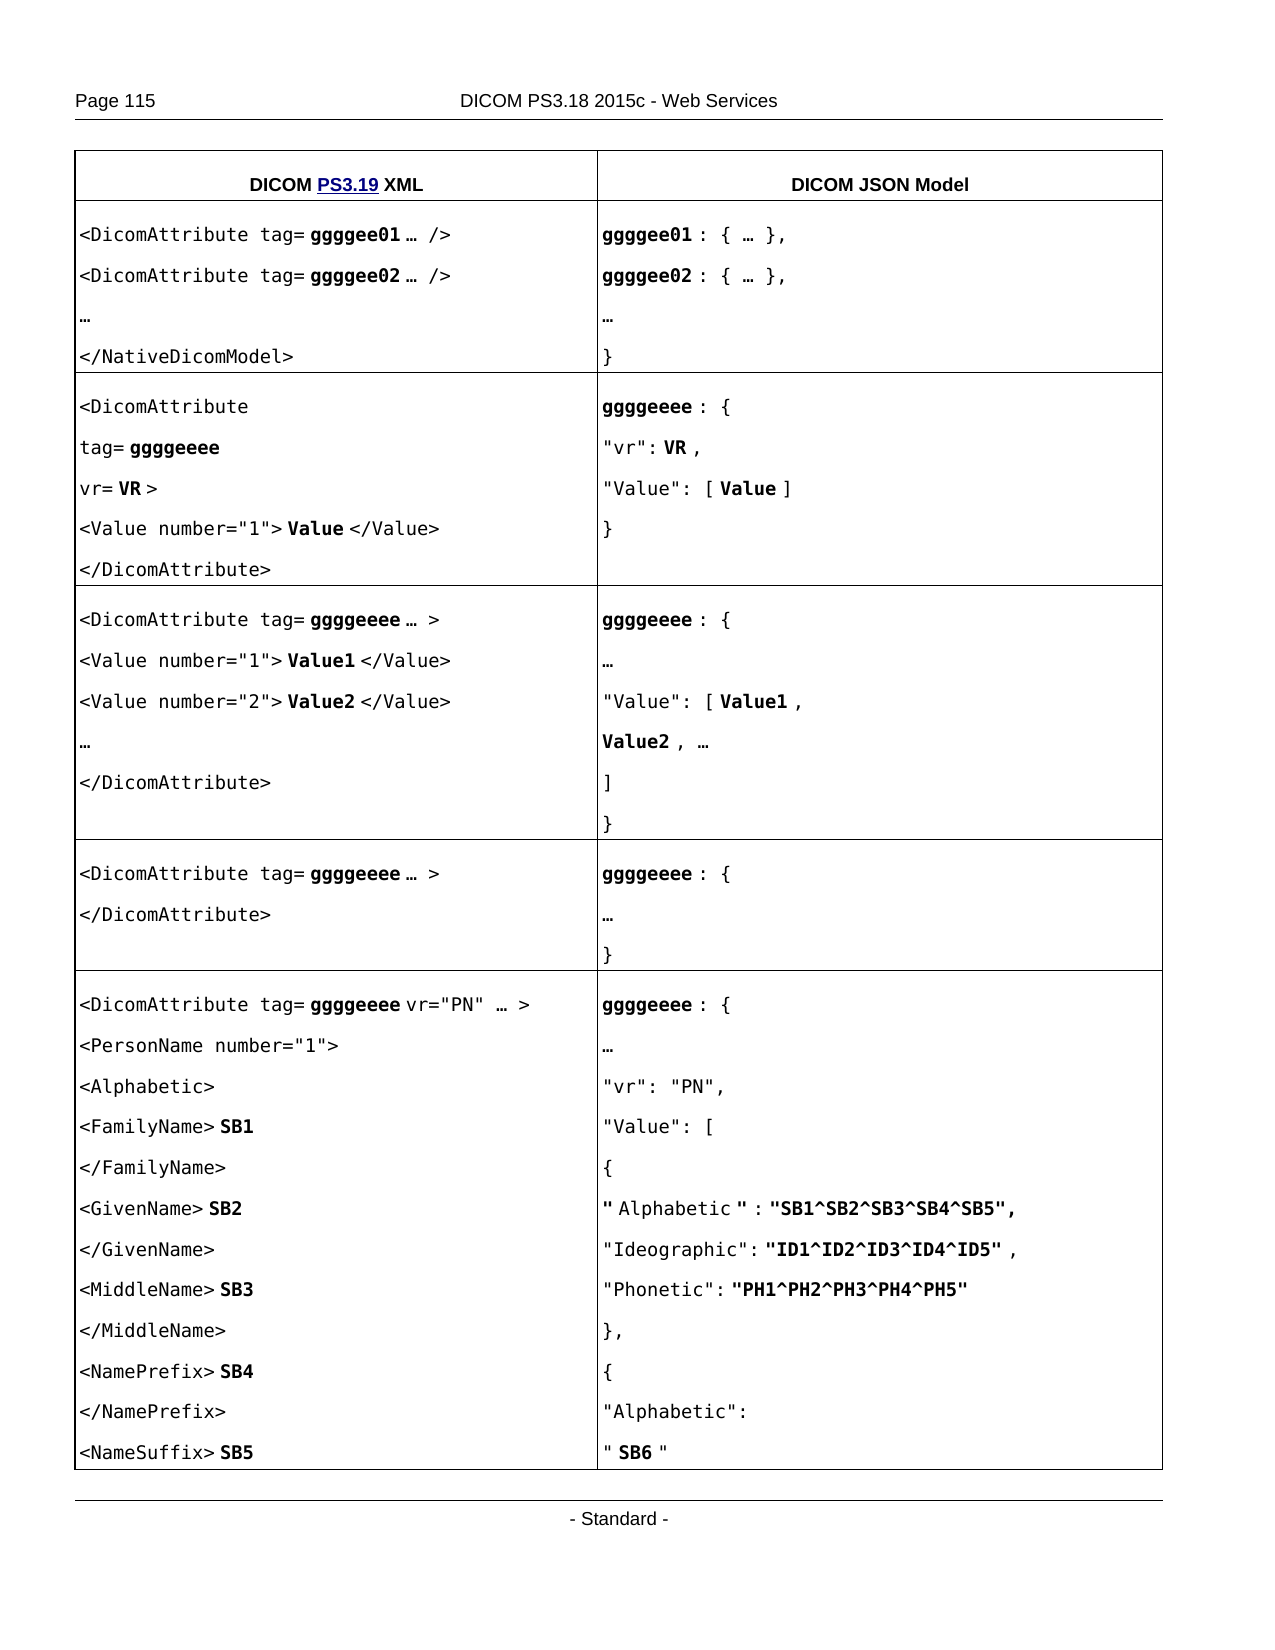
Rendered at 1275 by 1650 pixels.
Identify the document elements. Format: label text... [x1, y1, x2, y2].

table_cell ggggeeee : { … "vr": "PN", "Value": [ { " Alphabetic " : "SB1^SB2^SB3^SB4^SB5", "Ideographic": "ID1^ID2^ID3^ID4^ID5" , "Phonetic": "PH1^PH2^PH3^PH4^PH5" }, { "Alphabetic": " SB6 " [598, 971, 1162, 1468]
table_header DICOM PS3.19 XML [76, 151, 597, 200]
table_cell ggggeeee : { … "Value": [ Value1 , Value2 , … ] } [598, 586, 1162, 839]
table_cell <DicomAttribute tag= ggggeeee … > <Value number="1"> Value1 </Value> <Value number="2"> Value2 </Value> … </DicomAttribute> [76, 586, 597, 839]
table_cell <DicomAttribute tag= ggggee01 … /> <DicomAttribute tag= ggggee02 … /> … </NativeDicomModel> [76, 201, 597, 372]
table_cell ggggee01 : { … }, ggggee02 : { … }, … } [598, 201, 1162, 372]
table_cell <DicomAttribute tag= ggggeeee … > </DicomAttribute> [76, 840, 597, 970]
table_cell ggggeeee : { "vr": VR , "Value": [ Value ] } [598, 373, 1162, 585]
table_cell <DicomAttribute tag= ggggeeee vr="PN" … > <PersonName number="1"> <Alphabetic> <FamilyName> SB1 </FamilyName> <GivenName> SB2 </GivenName> <MiddleName> SB3 </MiddleName> <NamePrefix> SB4 </NamePrefix> <NameSuffix> SB5 [76, 971, 597, 1468]
table_header DICOM JSON Model [598, 151, 1162, 200]
table_cell <DicomAttribute tag= ggggeeee vr= VR > <Value number="1"> Value </Value> </DicomAttribute> [76, 373, 597, 585]
table_cell ggggeeee : { … } [598, 840, 1162, 970]
